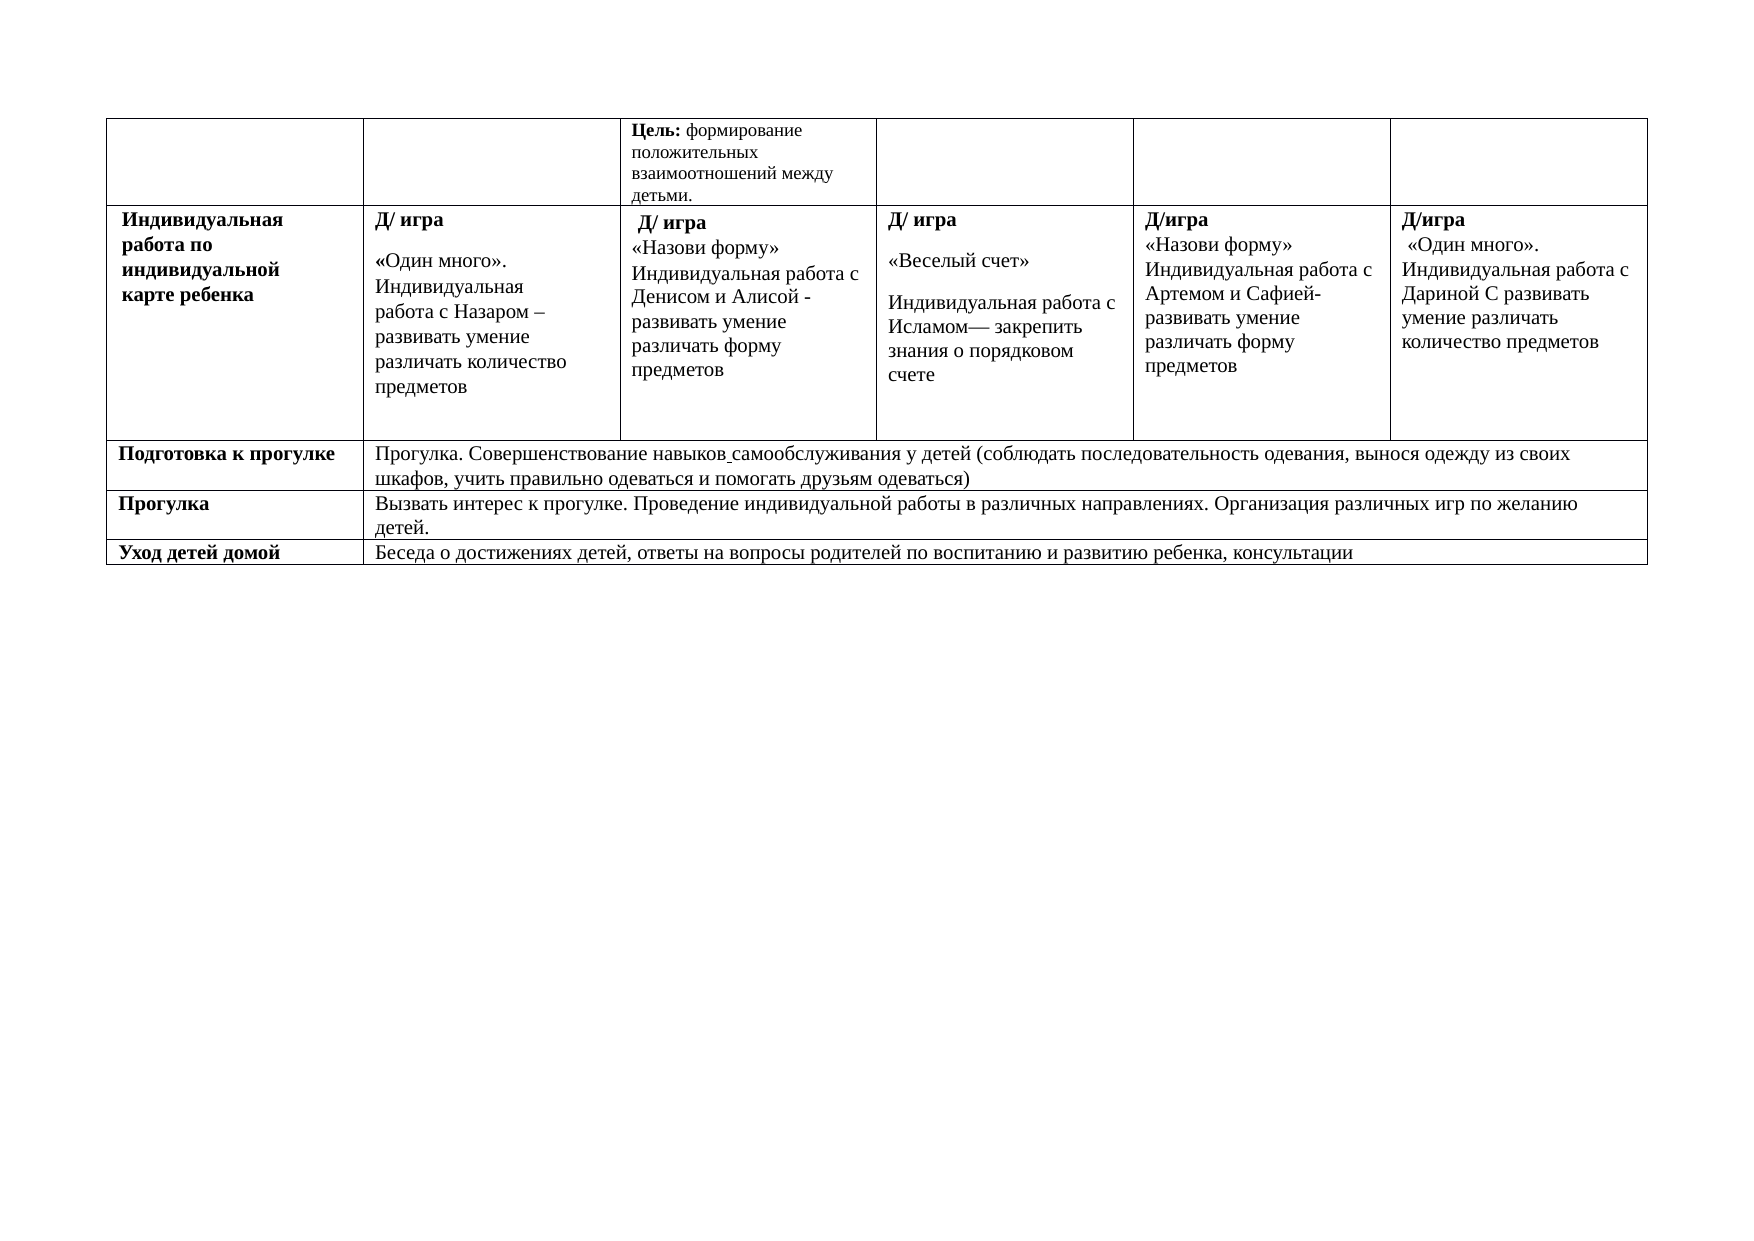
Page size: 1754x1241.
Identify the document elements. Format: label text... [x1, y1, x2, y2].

table_cell [1391, 119, 1647, 205]
table_cell [107, 119, 363, 205]
table_cell Д/игра «Назови форму» Индивидуальная работа с Артемом и Сафией- развивать умение различать форму предметов [1134, 206, 1390, 440]
table_cell [364, 119, 620, 205]
table_cell Уход детей домой [107, 540, 363, 564]
table_cell Прогулка [107, 491, 363, 539]
table_cell Д/ игра «Один много». Индивидуальная работа с Назаром – развивать умение различать количество предметов [364, 206, 620, 440]
table_cell Д/игра «Один много». Индивидуальная работа с Дариной С развивать умение различать количество предметов [1391, 206, 1647, 440]
table_cell [877, 119, 1133, 205]
table_cell Подготовка к прогулке [107, 441, 363, 489]
table_cell Прогулка. Совершенствование навыков самообслуживания у детей (соблюдать последовательность одевания, вынося одежду из своих шкафов, учить правильно одеваться и помогать друзьям одеваться) [364, 441, 1647, 489]
table_cell Вызвать интерес к прогулке. Проведение индивидуальной работы в различных направлениях. Организация различных игр по желанию детей. [364, 491, 1647, 539]
table_cell Индивидуальная работа по индивидуальной карте ребенка [107, 206, 363, 440]
table_cell Цель: формирование положительных взаимоотношений между детьми. [621, 119, 876, 205]
table_cell [1134, 119, 1390, 205]
table_cell Д/ игра «Веселый счет» Индивидуальная работа с Исламом— закрепить знания о порядковом счете [877, 206, 1133, 440]
table_cell Д/ игра «Назови форму» Индивидуальная работа с Денисом и Алисой - развивать умение различать форму предметов [621, 206, 876, 440]
table_cell Беседа о достижениях детей, ответы на вопросы родителей по воспитанию и развитию ребенка, консультации [364, 540, 1647, 564]
